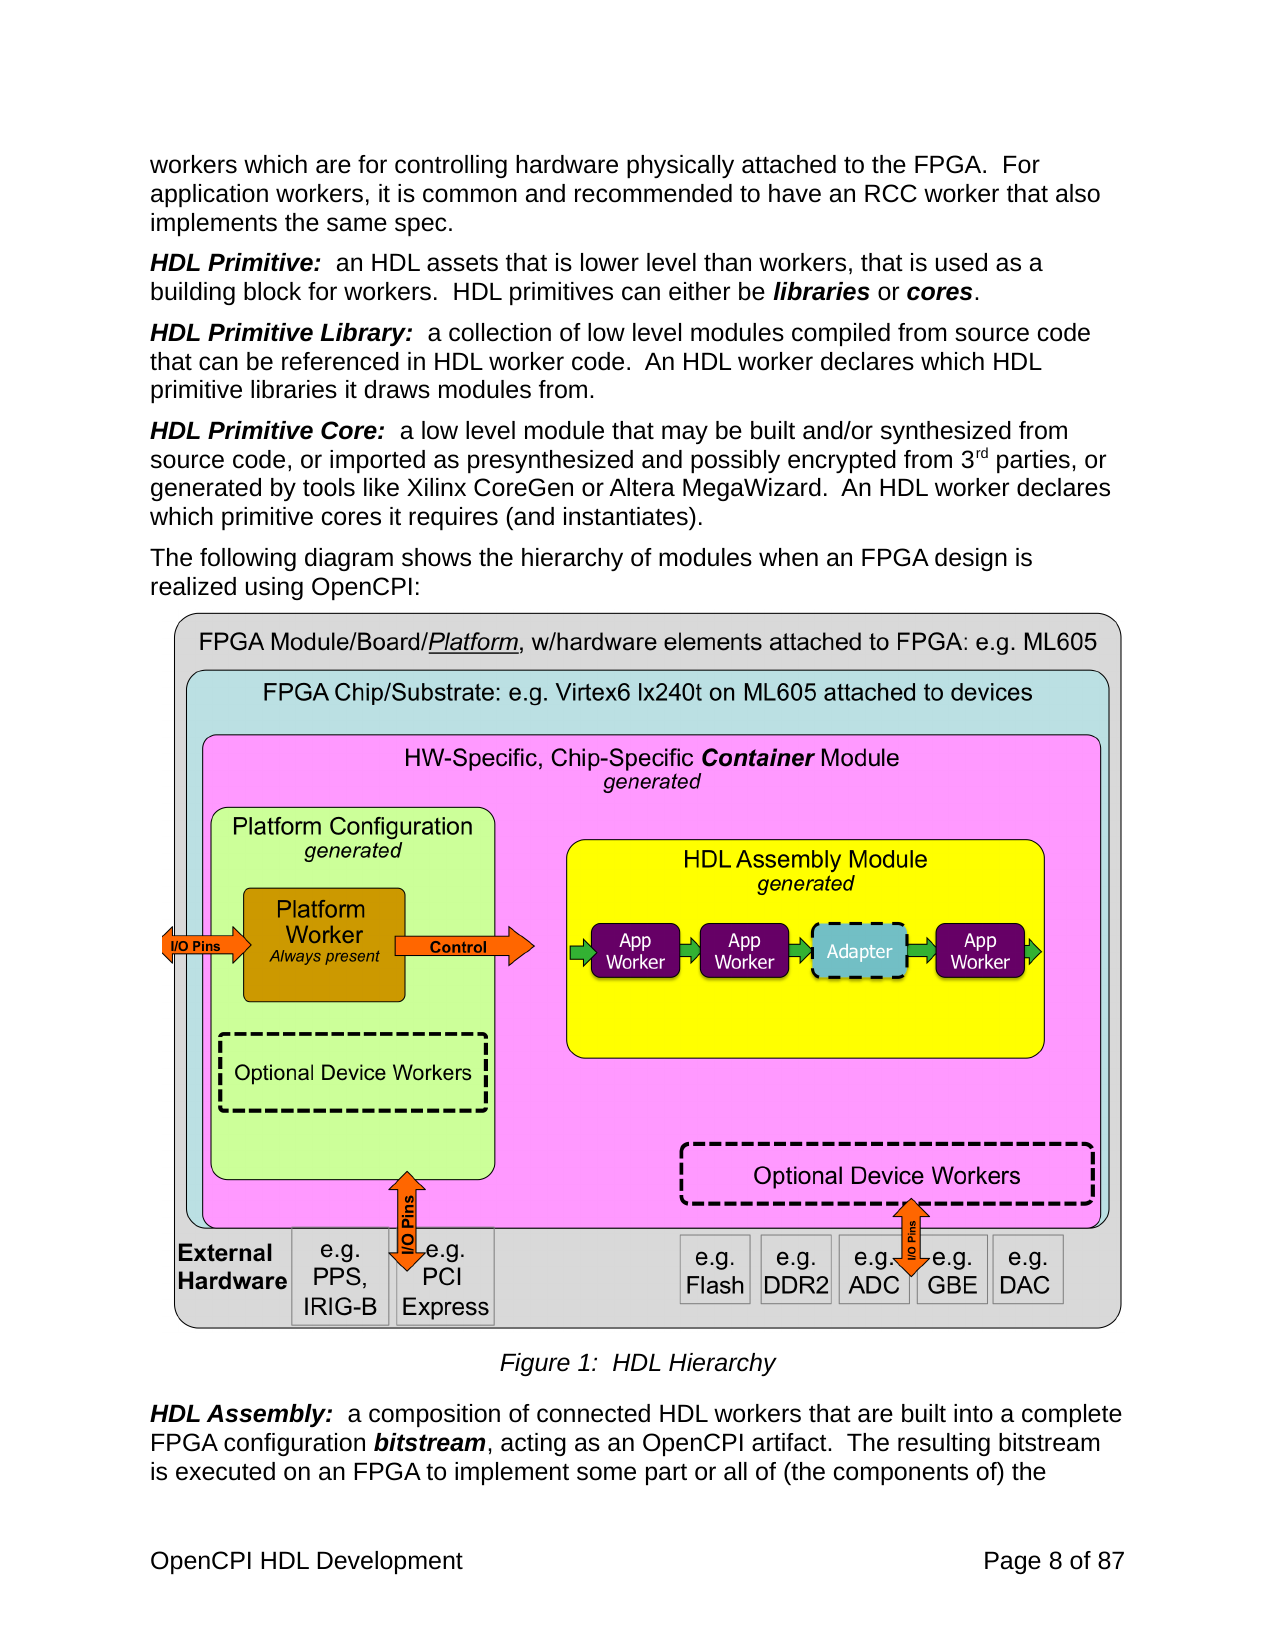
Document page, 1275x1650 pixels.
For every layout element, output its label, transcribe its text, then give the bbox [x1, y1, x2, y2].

text Figure 1: HDL Hierarchy [150, 1348, 1125, 1377]
text HDL Assembly: a composition of connected HDL workers that are built into a complete FPGA configuration bitstream, acting as an OpenCPI artifact. The resulting bitstream is executed on an FPGA to implement some part or all of (the components of) the [150, 1399, 1125, 1485]
text workers which are for controlling hardware physically attached to the FPGA. For application workers, it is common and recommended to have an RCC worker that also implements the same spec. [150, 150, 1125, 236]
text HDL Primitive Library: a collection of low level modules compiled from source code that can be referenced in HDL worker code. An HDL worker declares which HDL primitive libraries it draws modules from. [150, 318, 1125, 404]
text HDL Primitive Core: a low level module that may be built and/or synthesized from source code, or imported as presynthesized and possibly encrypted from 3rd parties, or generated by tools like Xilinx CoreGen or Altera MegaWizard. An HDL worker declares which primitive cores it requires (and instantiates). [150, 416, 1125, 531]
text The following diagram shows the hierarchy of modules when an FPGA design is realized using OpenCPI: [150, 543, 1125, 600]
picture [214, 609, 1125, 1333]
text HDL Primitive: an HDL assets that is lower level than workers, that is used as a building block for workers. HDL primitives can either be libraries or cores. [150, 248, 1125, 306]
